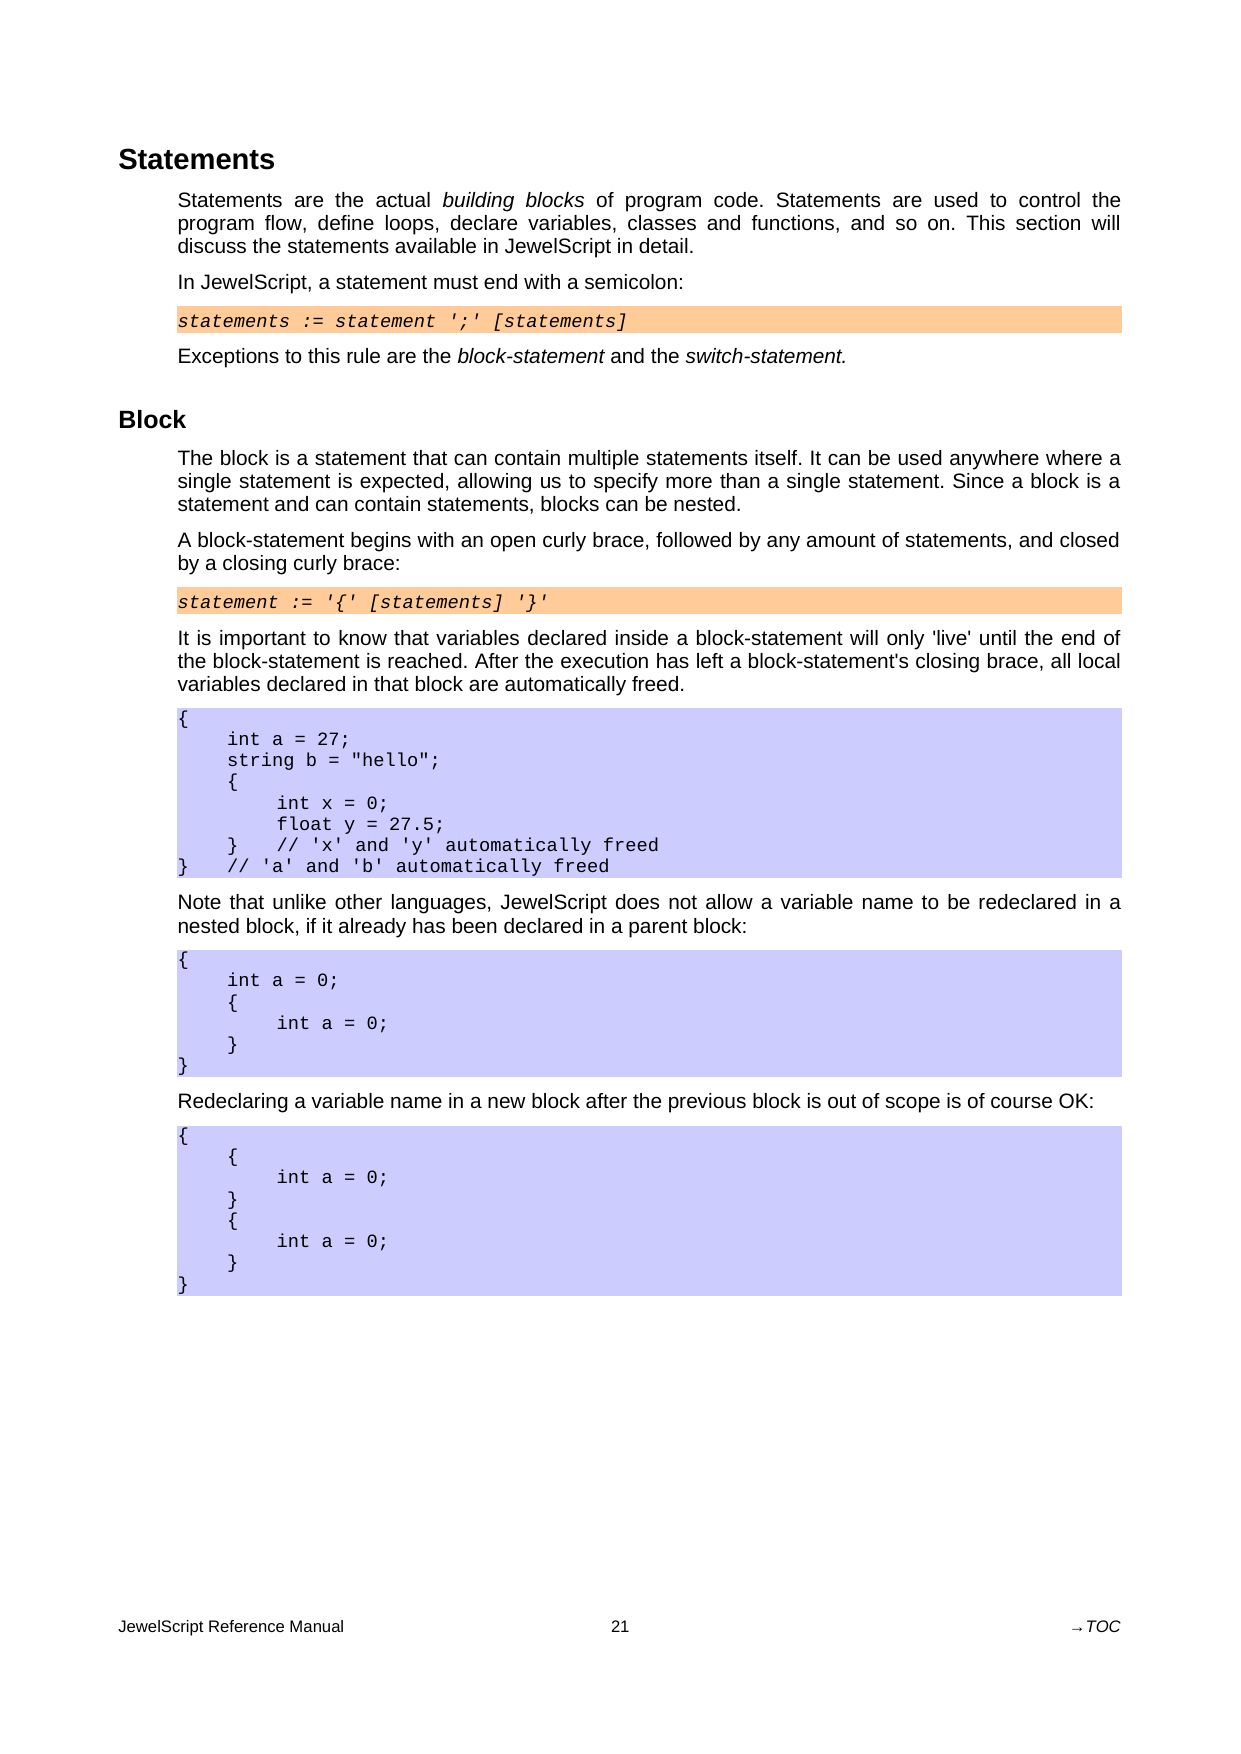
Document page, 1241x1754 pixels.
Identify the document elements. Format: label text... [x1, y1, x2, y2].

text Note that unlike other languages, JewelScript does not allow a variable name to be redeclared in a nested block, if it already has been declared in a parent block: [177, 891, 1122, 937]
text Redeclaring a variable name in a new block after the previous block is out of scope is of course OK: [177, 1090, 1122, 1113]
text Exceptions to this rule are the block-statement and the switch-statement. [177, 345, 1122, 368]
text { int a = 27; string b = "hello"; { int x = 0; float y = 27.5; } // 'x' and 'y' automatically freed } // 'a' and 'b' automatically freed [177, 708, 1122, 878]
text A block-statement begins with an open curly brace, followed by any amount of statements, and closed by a closing curly brace: [177, 528, 1122, 575]
text Statements are the actual building blocks of program code. Statements are used to control the program flow, define loops, declare variables, classes and functions, and so on. This section will discuss the statements available in JewelScript in detail. [177, 188, 1122, 258]
text It is important to know that variables declared inside a block-statement will only 'live' until the end of the block-statement is reached. After the execution has left a block-statement's closing brace, all local variables declared in that block are automatically freed. [177, 626, 1122, 696]
text { int a = 0; { int a = 0; } } [177, 950, 1122, 1077]
text statements := statement ';' [statements] [177, 306, 1122, 333]
text The block is a statement that can contain multiple statements itself. It can be used anywhere where a single statement is expected, allowing us to specify more than a single statement. Since a block is a statement and can contain statements, blocks can be nested. [177, 446, 1122, 516]
text { { int a = 0; } { int a = 0; } } [177, 1126, 1122, 1296]
text In JewelScript, a statement must end with a semicolon: [177, 270, 1122, 294]
text statement := '{' [statements] '}' [177, 587, 1122, 614]
subtitle Block [118, 406, 1122, 434]
subtitle Statements [118, 143, 1122, 176]
